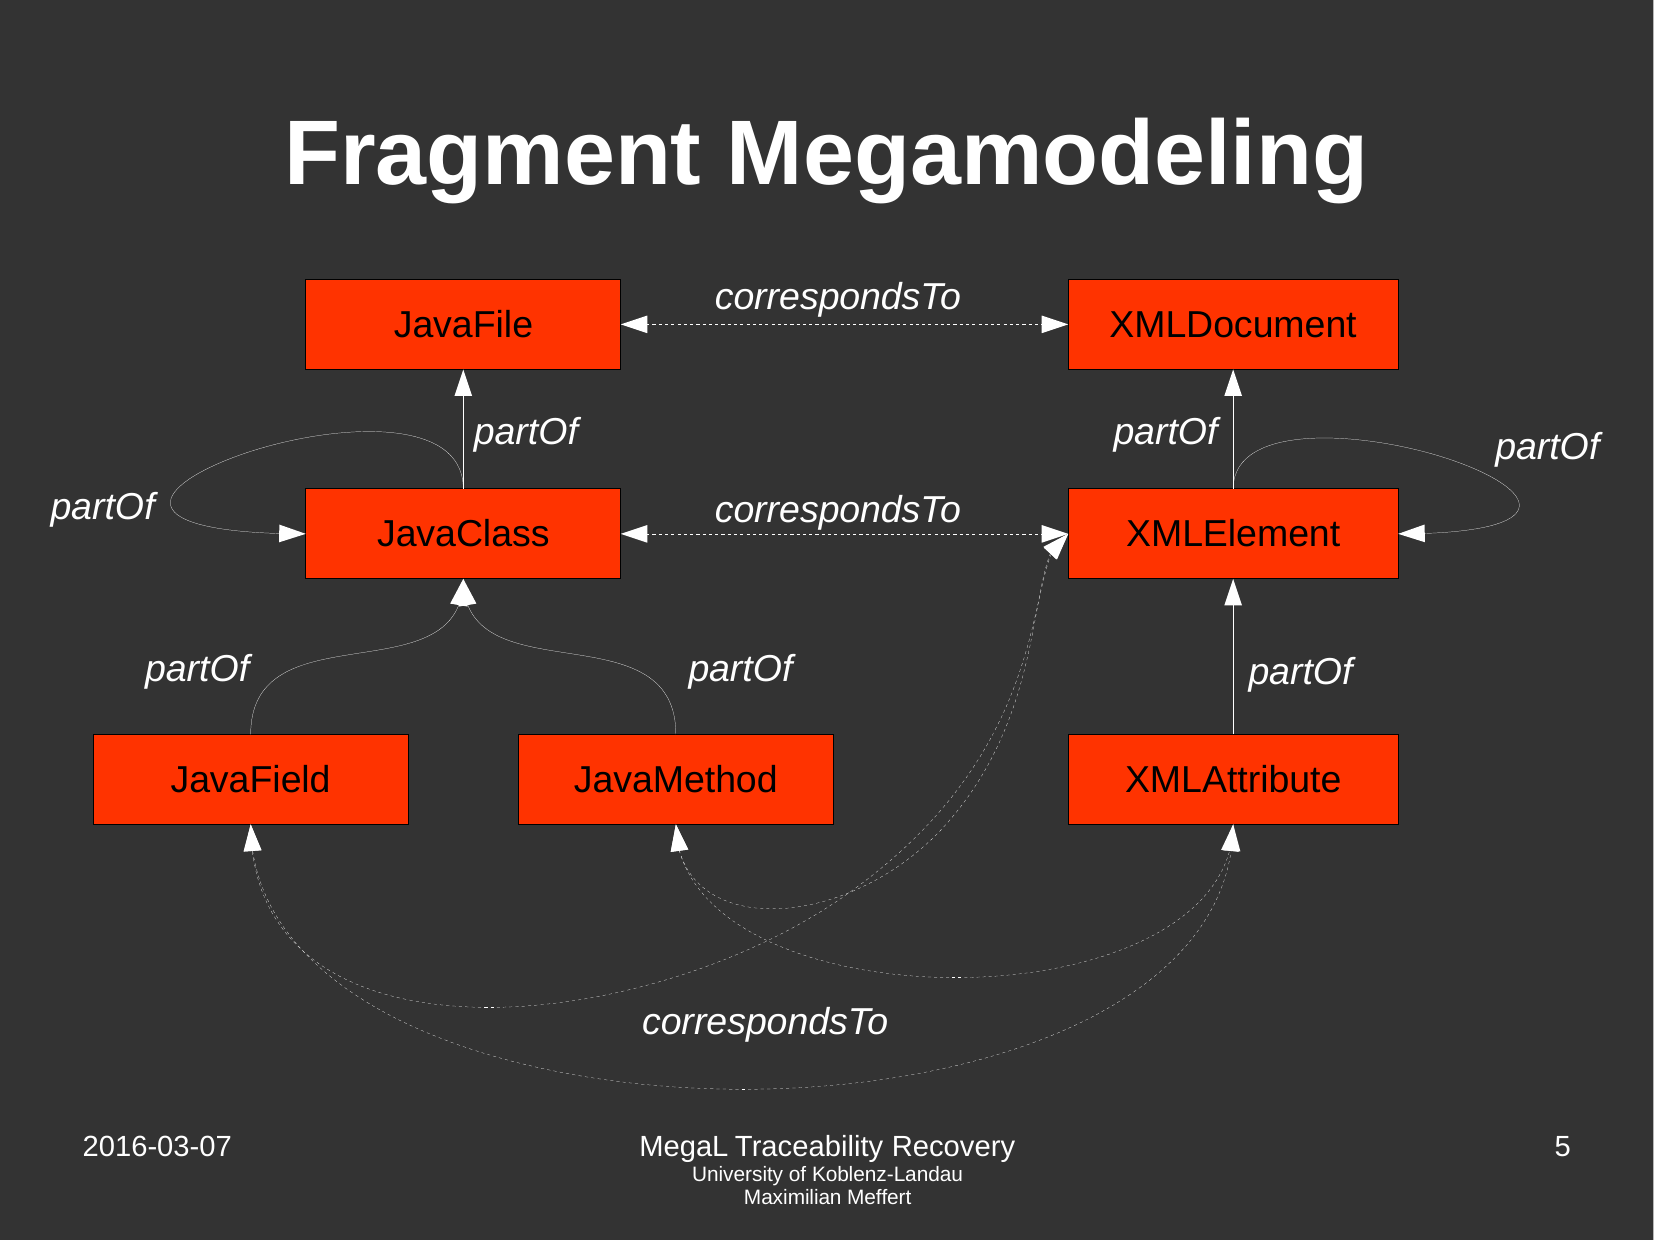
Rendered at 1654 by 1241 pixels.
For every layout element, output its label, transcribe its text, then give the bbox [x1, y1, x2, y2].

text_box partOf [1218, 643, 1384, 701]
text_box JavaFile [305, 279, 621, 370]
text_box partOf [20, 478, 186, 536]
text_box partOf [658, 640, 824, 698]
text_box correspondsTo [687, 480, 988, 538]
text_box XMLDocument [1068, 279, 1399, 370]
text_box partOf [1464, 418, 1630, 476]
title Fragment Megamodeling [82, 49, 1571, 257]
text_box partOf [1083, 403, 1249, 461]
text_box partOf [443, 403, 609, 461]
text_box JavaField [93, 734, 409, 825]
text_box correspondsTo [615, 993, 916, 1051]
text_box JavaClass [305, 488, 621, 579]
text_box XMLElement [1068, 488, 1399, 579]
text_box XMLAttribute [1068, 734, 1399, 825]
text_box JavaMethod [518, 734, 834, 825]
text_box partOf [114, 640, 280, 698]
text_box correspondsTo [687, 268, 988, 326]
